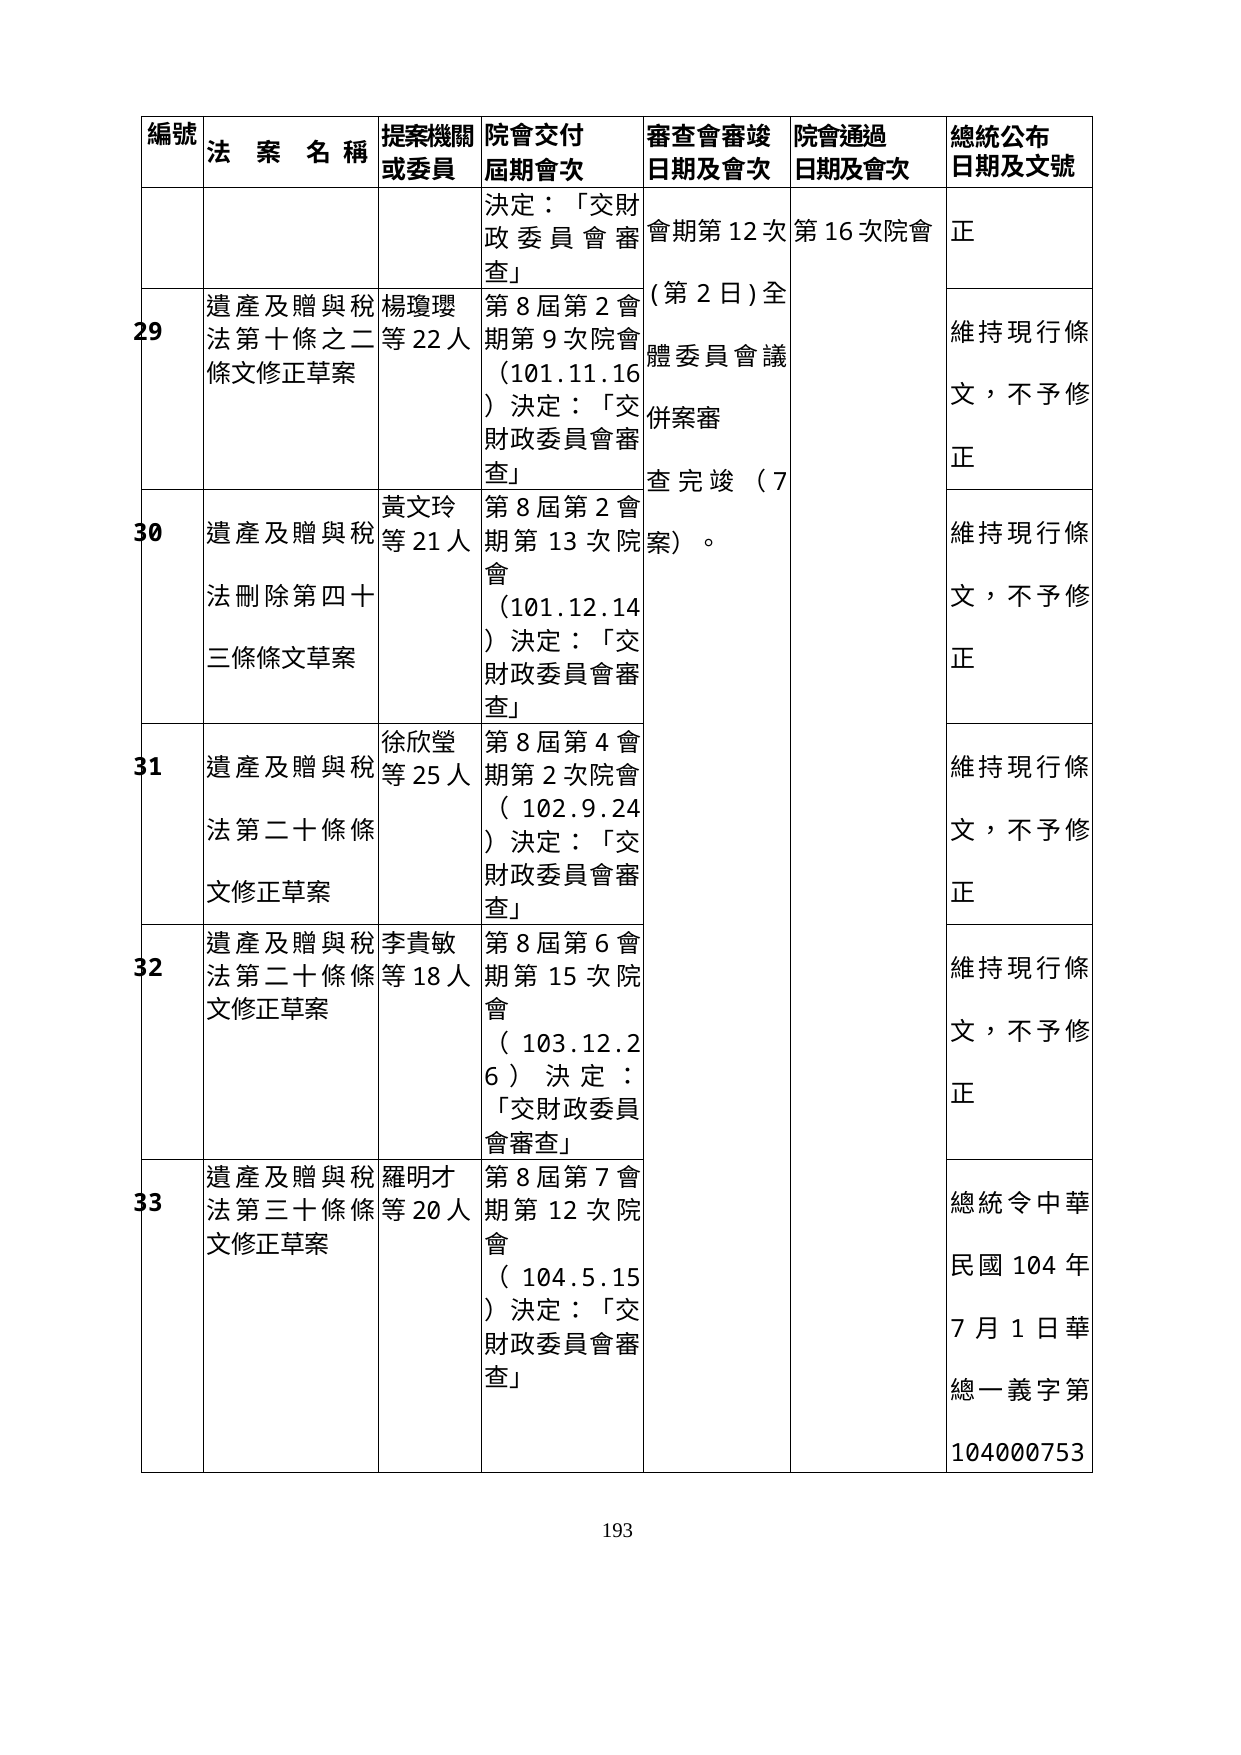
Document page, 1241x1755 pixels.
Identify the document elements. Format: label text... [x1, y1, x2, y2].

table_cell [379, 188, 481, 288]
table_header 編號 [142, 117, 203, 187]
table_header 總統公布 日期及文號 [947, 117, 1092, 187]
table_cell 遺產及贈與稅法刪除第四十三條條文草案 [204, 490, 378, 723]
table_cell [204, 188, 378, 288]
table_cell 決定：「交財政委員會審查」 [482, 188, 643, 288]
table_cell 羅明才等20人 [379, 1160, 481, 1472]
table_cell 維持現行條文，不予修正 [947, 289, 1092, 489]
table_cell 李貴敏等18人 [379, 925, 481, 1159]
table_cell 維持現行條文，不予修正 [947, 925, 1092, 1159]
table_cell 遺產及贈與稅法第三十條條文修正草案 [204, 1160, 378, 1472]
table_cell 第8屆第2會期第9次院會（101.11.16）決定：「交財政委員會審查」 [482, 289, 643, 489]
table_cell [142, 925, 203, 1159]
table_header 院會交付 屆期會次 [482, 117, 643, 187]
table_header 院會通過 日期及會次 [791, 117, 946, 187]
table_cell 遺產及贈與稅法第二十條條文修正草案 [204, 724, 378, 924]
table_cell [142, 1160, 203, 1472]
table_cell 徐欣瑩等25人 [379, 724, 481, 924]
table_header 法 案 名 稱 [204, 117, 378, 187]
table_cell 第16次院會 [791, 188, 946, 1472]
table_cell [142, 724, 203, 924]
table_cell 遺產及贈與稅法第二十條條文修正草案 [204, 925, 378, 1159]
table_cell 第8屆第2會期第13次院會（101.12.14）決定：「交財政委員會審查」 [482, 490, 643, 723]
table_cell 會期第12次(第2日)全體委員會議併案審 查完竣（7案）。 [644, 188, 790, 1472]
table_header 審查會審竣 日期及會次 [644, 117, 790, 187]
table_cell 遺產及贈與稅法第十條之二條文修正草案 [204, 289, 378, 489]
table_cell 維持現行條文，不予修正 [947, 724, 1092, 924]
table_cell 正 [947, 188, 1092, 288]
table_cell 楊瓊瓔等22人 [379, 289, 481, 489]
table_cell [142, 289, 203, 489]
table_cell 維持現行條文，不予修正 [947, 490, 1092, 723]
table_cell 第8屆第4會期第2次院會（102.9.24）決定：「交財政委員會審查」 [482, 724, 643, 924]
table_cell [142, 188, 203, 288]
table_header 提案機關 或委員 [379, 117, 481, 187]
table_cell 總統令中華民國104年7月1日華總一義字第104000753 [947, 1160, 1092, 1472]
table_cell 第8屆第7會期第12次院會（104.5.15）決定：「交財政委員會審查」 [482, 1160, 643, 1472]
table_cell [142, 490, 203, 723]
table_cell 黃文玲等21人 [379, 490, 481, 723]
table_cell 第8屆第6會期第15次院會（103.12.26）決定：「交財政委員會審查」 [482, 925, 643, 1159]
